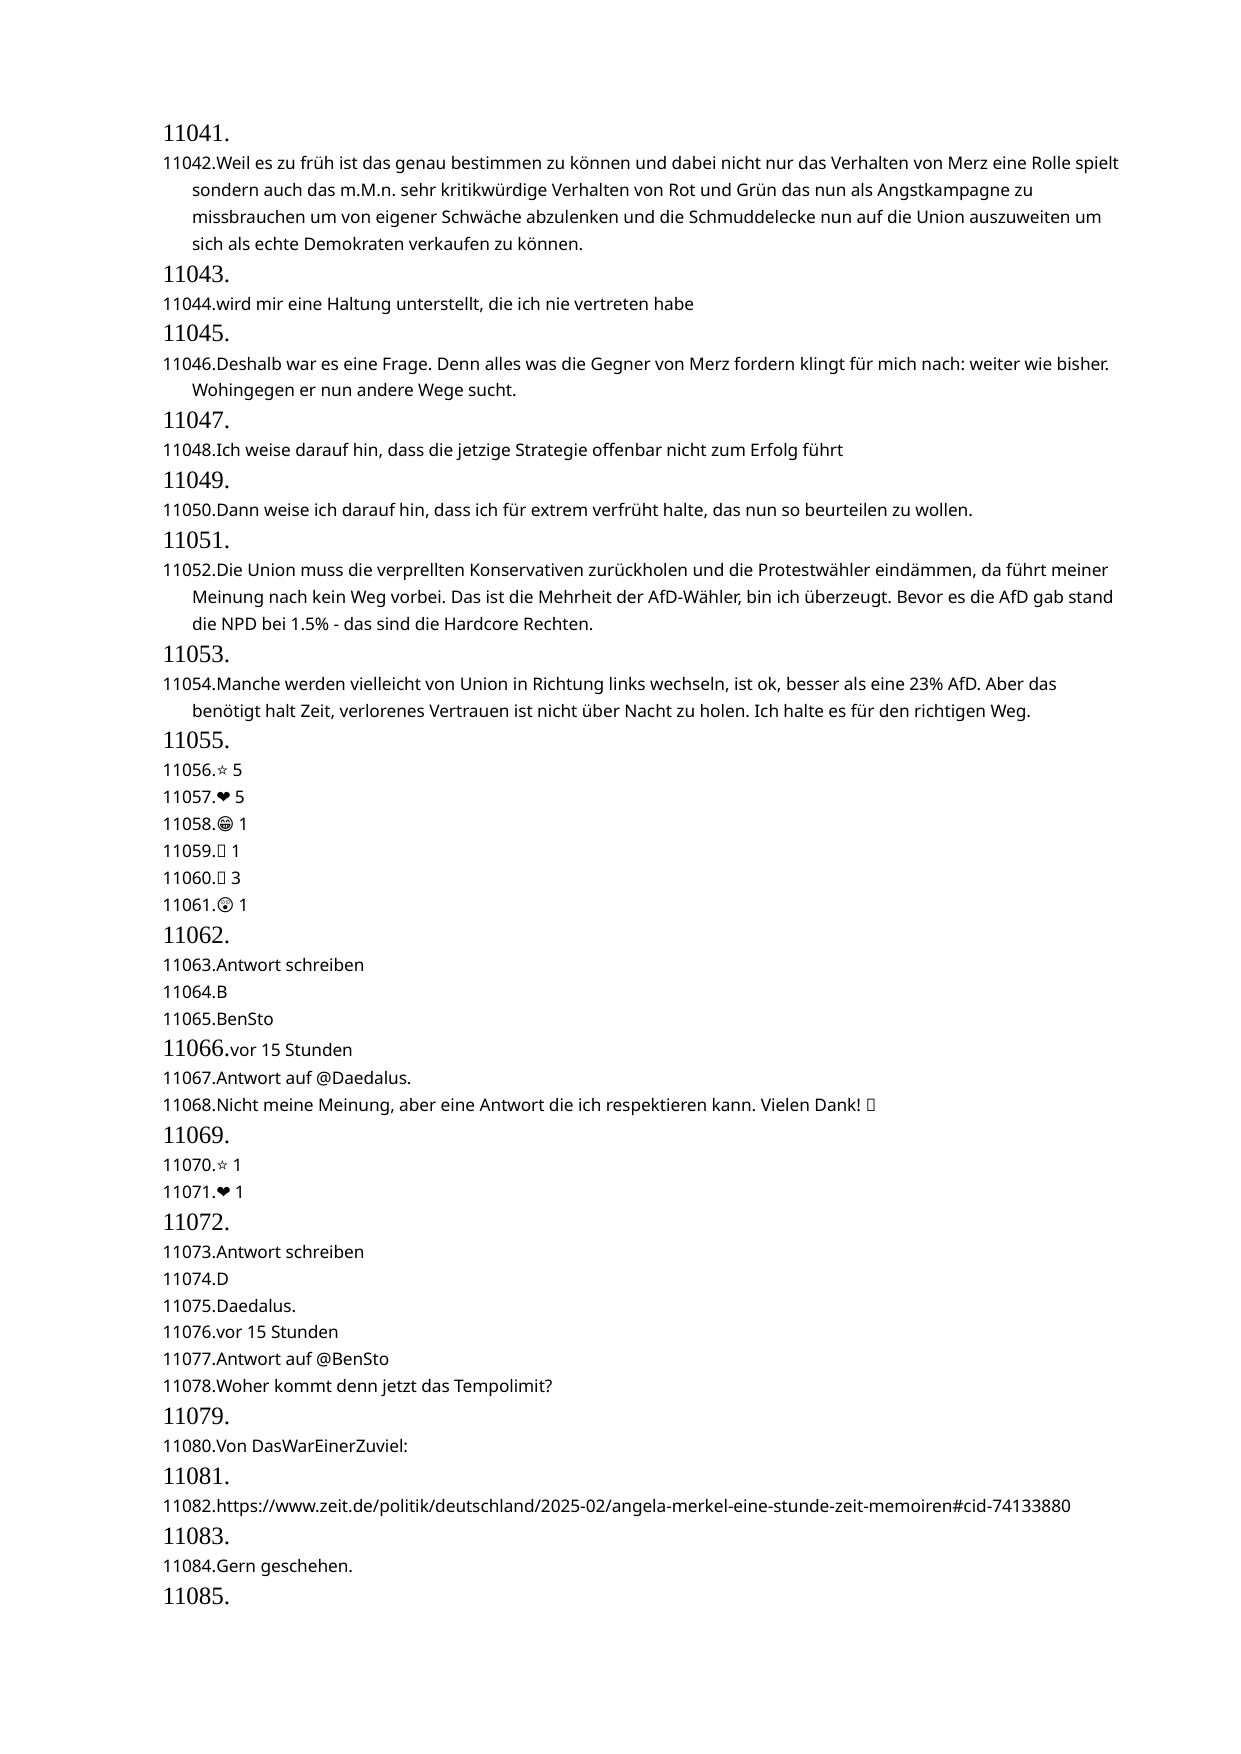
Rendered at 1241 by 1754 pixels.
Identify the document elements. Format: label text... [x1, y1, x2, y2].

list D [162, 1267, 1122, 1290]
list Manche werden vielleicht von Union in Richtung links wechseln, ist ok, besser als eine 23% AfD. Aber das benötigt halt Zeit, verlorenes Vertrauen ist nicht über Nacht zu holen. Ich halte es für den richtigen Weg. [162, 672, 1122, 722]
list Antwort auf @BenSto [162, 1347, 1122, 1371]
list Antwort schreiben [162, 1240, 1122, 1263]
list Daedalus. [162, 1294, 1122, 1317]
list ❤️ 1 [162, 1180, 1122, 1203]
list 😁 1 [162, 812, 1122, 836]
list 😲 1 [162, 893, 1122, 916]
list vor 15 Stunden [162, 1321, 1122, 1344]
list Ich weise darauf hin, dass die jetzige Strategie offenbar nicht zum Erfolg führt [162, 438, 1122, 462]
list B [162, 980, 1122, 1003]
list wird mir eine Haltung unterstellt, die ich nie vertreten habe [162, 292, 1122, 315]
list Woher kommt denn jetzt das Tempolimit? [162, 1374, 1122, 1398]
list 🤨 3 [162, 866, 1122, 889]
list Nicht meine Meinung, aber eine Antwort die ich respektieren kann. Vielen Dank! 🙂 [162, 1093, 1122, 1117]
list Von DasWarEinerZuviel: [162, 1434, 1122, 1458]
list Dann weise ich darauf hin, dass ich für extrem verfrüht halte, das nun so beurteilen zu wollen. [162, 498, 1122, 522]
list BenSto [162, 1007, 1122, 1030]
list vor 15 Stunden [162, 1033, 1122, 1062]
list ❤️ 5 [162, 785, 1122, 809]
list ⭐️ 5 [162, 758, 1122, 782]
list Deshalb war es eine Frage. Denn alles was die Gegner von Merz fordern klingt für mich nach: weiter wie bisher. Wohingegen er nun andere Wege sucht. [162, 352, 1122, 402]
list Gern geschehen. [162, 1554, 1122, 1577]
list 🙁 1 [162, 839, 1122, 863]
list https://www.zeit.de/politik/deutschland/2025-02/angela-merkel-eine-stunde-zeit-memoiren#cid-74133880 [162, 1494, 1122, 1518]
list Die Union muss die verprellten Konservativen zurückholen und die Protestwähler eindämmen, da führt meiner Meinung nach kein Weg vorbei. Das ist die Mehrheit der AfD-Wähler, bin ich überzeugt. Bevor es die AfD gab stand die NPD bei 1.5% - das sind die Hardcore Rechten. [162, 558, 1122, 635]
list Antwort schreiben [162, 953, 1122, 976]
list Weil es zu früh ist das genau bestimmen zu können und dabei nicht nur das Verhalten von Merz eine Rolle spielt sondern auch das m.M.n. sehr kritikwürdige Verhalten von Rot und Grün das nun als Angstkampagne zu missbrauchen um von eigener Schwäche abzulenken und die Schmuddelecke nun auf die Union auszuweiten um sich als echte Demokraten verkaufen zu können. [162, 151, 1122, 255]
list ⭐️ 1 [162, 1153, 1122, 1177]
list Antwort auf @Daedalus. [162, 1066, 1122, 1090]
